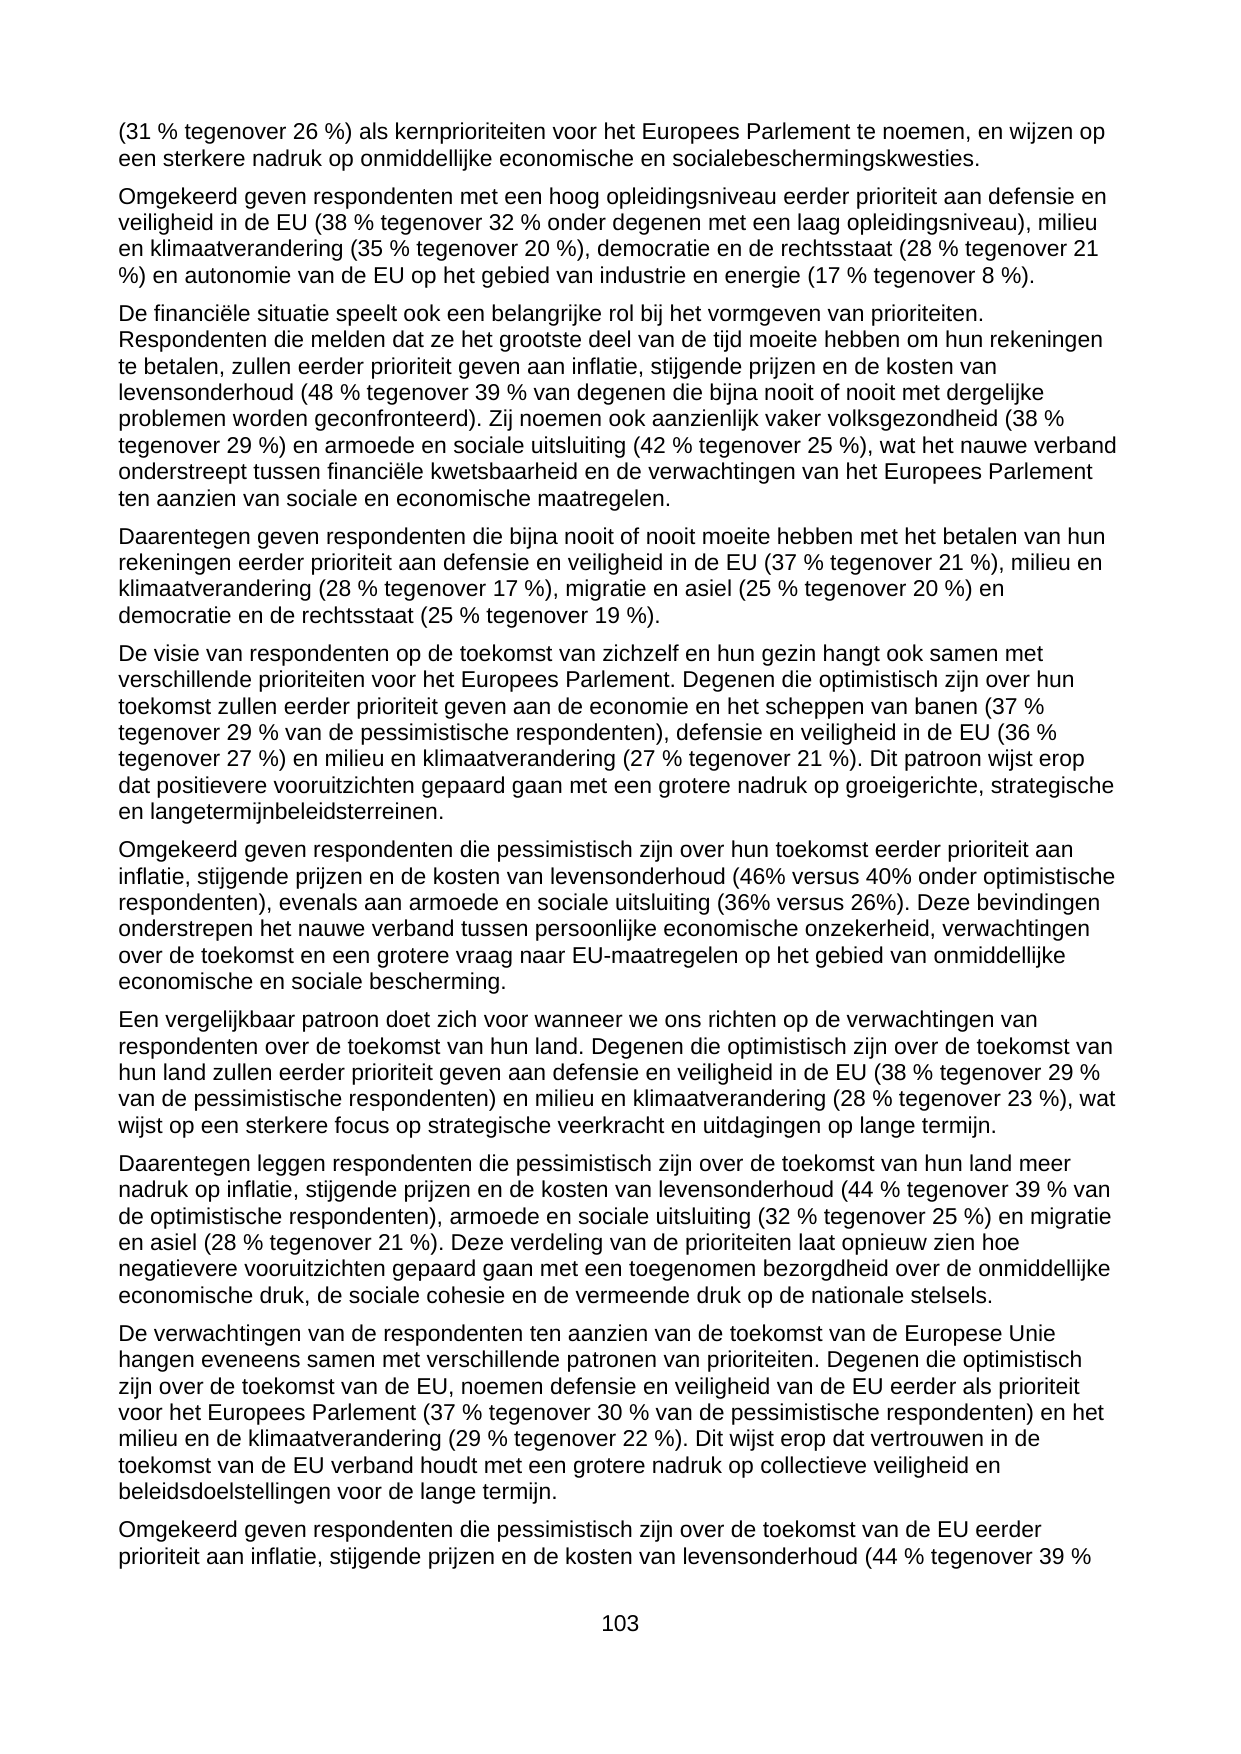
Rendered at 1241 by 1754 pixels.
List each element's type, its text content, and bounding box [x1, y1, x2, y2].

text De financiële situatie speelt ook een belangrijke rol bij het vormgeven van prioriteiten. Respondenten die melden dat ze het grootste deel van de tijd moeite hebben om hun rekeningen te betalen, zullen eerder prioriteit geven aan inflatie, stijgende prijzen en de kosten van levensonderhoud (48 % tegenover 39 % van degenen die bijna nooit of nooit met dergelijke problemen worden geconfronteerd). Zij noemen ook aanzienlijk vaker volksgezondheid (38 % tegenover 29 %) en armoede en sociale uitsluiting (42 % tegenover 25 %), wat het nauwe verband onderstreept tussen financiële kwetsbaarheid en de verwachtingen van het Europees Parlement ten aanzien van sociale en economische maatregelen. [118, 300, 1122, 511]
text Daarentegen leggen respondenten die pessimistisch zijn over de toekomst van hun land meer nadruk op inflatie, stijgende prijzen en de kosten van levensonderhoud (44 % tegenover 39 % van de optimistische respondenten), armoede en sociale uitsluiting (32 % tegenover 25 %) en migratie en asiel (28 % tegenover 21 %). Deze verdeling van de prioriteiten laat opnieuw zien hoe negatievere vooruitzichten gepaard gaan met een toegenomen bezorgdheid over de onmiddellijke economische druk, de sociale cohesie en de vermeende druk op de nationale stelsels. [118, 1150, 1122, 1308]
text (31 % tegenover 26 %) als kernprioriteiten voor het Europees Parlement te noemen, en wijzen op een sterkere nadruk op onmiddellijke economische en socialebeschermingskwesties. [118, 118, 1122, 171]
text Omgekeerd geven respondenten die pessimistisch zijn over hun toekomst eerder prioriteit aan inflatie, stijgende prijzen en de kosten van levensonderhoud (46% versus 40% onder optimistische respondenten), evenals aan armoede en sociale uitsluiting (36% versus 26%). Deze bevindingen onderstrepen het nauwe verband tussen persoonlijke economische onzekerheid, verwachtingen over de toekomst en een grotere vraag naar EU-maatregelen op het gebied van onmiddellijke economische en sociale bescherming. [118, 836, 1122, 994]
text Omgekeerd geven respondenten die pessimistisch zijn over de toekomst van de EU eerder prioriteit aan inflatie, stijgende prijzen en de kosten van levensonderhoud (44 % tegenover 39 % [118, 1516, 1122, 1569]
text Een vergelijkbaar patroon doet zich voor wanneer we ons richten op de verwachtingen van respondenten over de toekomst van hun land. Degenen die optimistisch zijn over de toekomst van hun land zullen eerder prioriteit geven aan defensie en veiligheid in de EU (38 % tegenover 29 % van de pessimistische respondenten) en milieu en klimaatverandering (28 % tegenover 23 %), wat wijst op een sterkere focus op strategische veerkracht en uitdagingen op lange termijn. [118, 1006, 1122, 1138]
text De visie van respondenten op de toekomst van zichzelf en hun gezin hangt ook samen met verschillende prioriteiten voor het Europees Parlement. Degenen die optimistisch zijn over hun toekomst zullen eerder prioriteit geven aan de economie en het scheppen van banen (37 % tegenover 29 % van de pessimistische respondenten), defensie en veiligheid in de EU (36 % tegenover 27 %) en milieu en klimaatverandering (27 % tegenover 21 %). Dit patroon wijst erop dat positievere vooruitzichten gepaard gaan met een grotere nadruk op groeigerichte, strategische en langetermijnbeleidsterreinen. [118, 640, 1122, 824]
text De verwachtingen van de respondenten ten aanzien van de toekomst van de Europese Unie hangen eveneens samen met verschillende patronen van prioriteiten. Degenen die optimistisch zijn over de toekomst van de EU, noemen defensie en veiligheid van de EU eerder als prioriteit voor het Europees Parlement (37 % tegenover 30 % van de pessimistische respondenten) en het milieu en de klimaatverandering (29 % tegenover 22 %). Dit wijst erop dat vertrouwen in de toekomst van de EU verband houdt met een grotere nadruk op collectieve veiligheid en beleidsdoelstellingen voor de lange termijn. [118, 1320, 1122, 1504]
text Daarentegen geven respondenten die bijna nooit of nooit moeite hebben met het betalen van hun rekeningen eerder prioriteit aan defensie en veiligheid in de EU (37 % tegenover 21 %), milieu en klimaatverandering (28 % tegenover 17 %), migratie en asiel (25 % tegenover 20 %) en democratie en de rechtsstaat (25 % tegenover 19 %). [118, 523, 1122, 628]
text Omgekeerd geven respondenten met een hoog opleidingsniveau eerder prioriteit aan defensie en veiligheid in de EU (38 % tegenover 32 % onder degenen met een laag opleidingsniveau), milieu en klimaatverandering (35 % tegenover 20 %), democratie en de rechtsstaat (28 % tegenover 21 %) en autonomie van de EU op het gebied van industrie en energie (17 % tegenover 8 %). [118, 183, 1122, 288]
